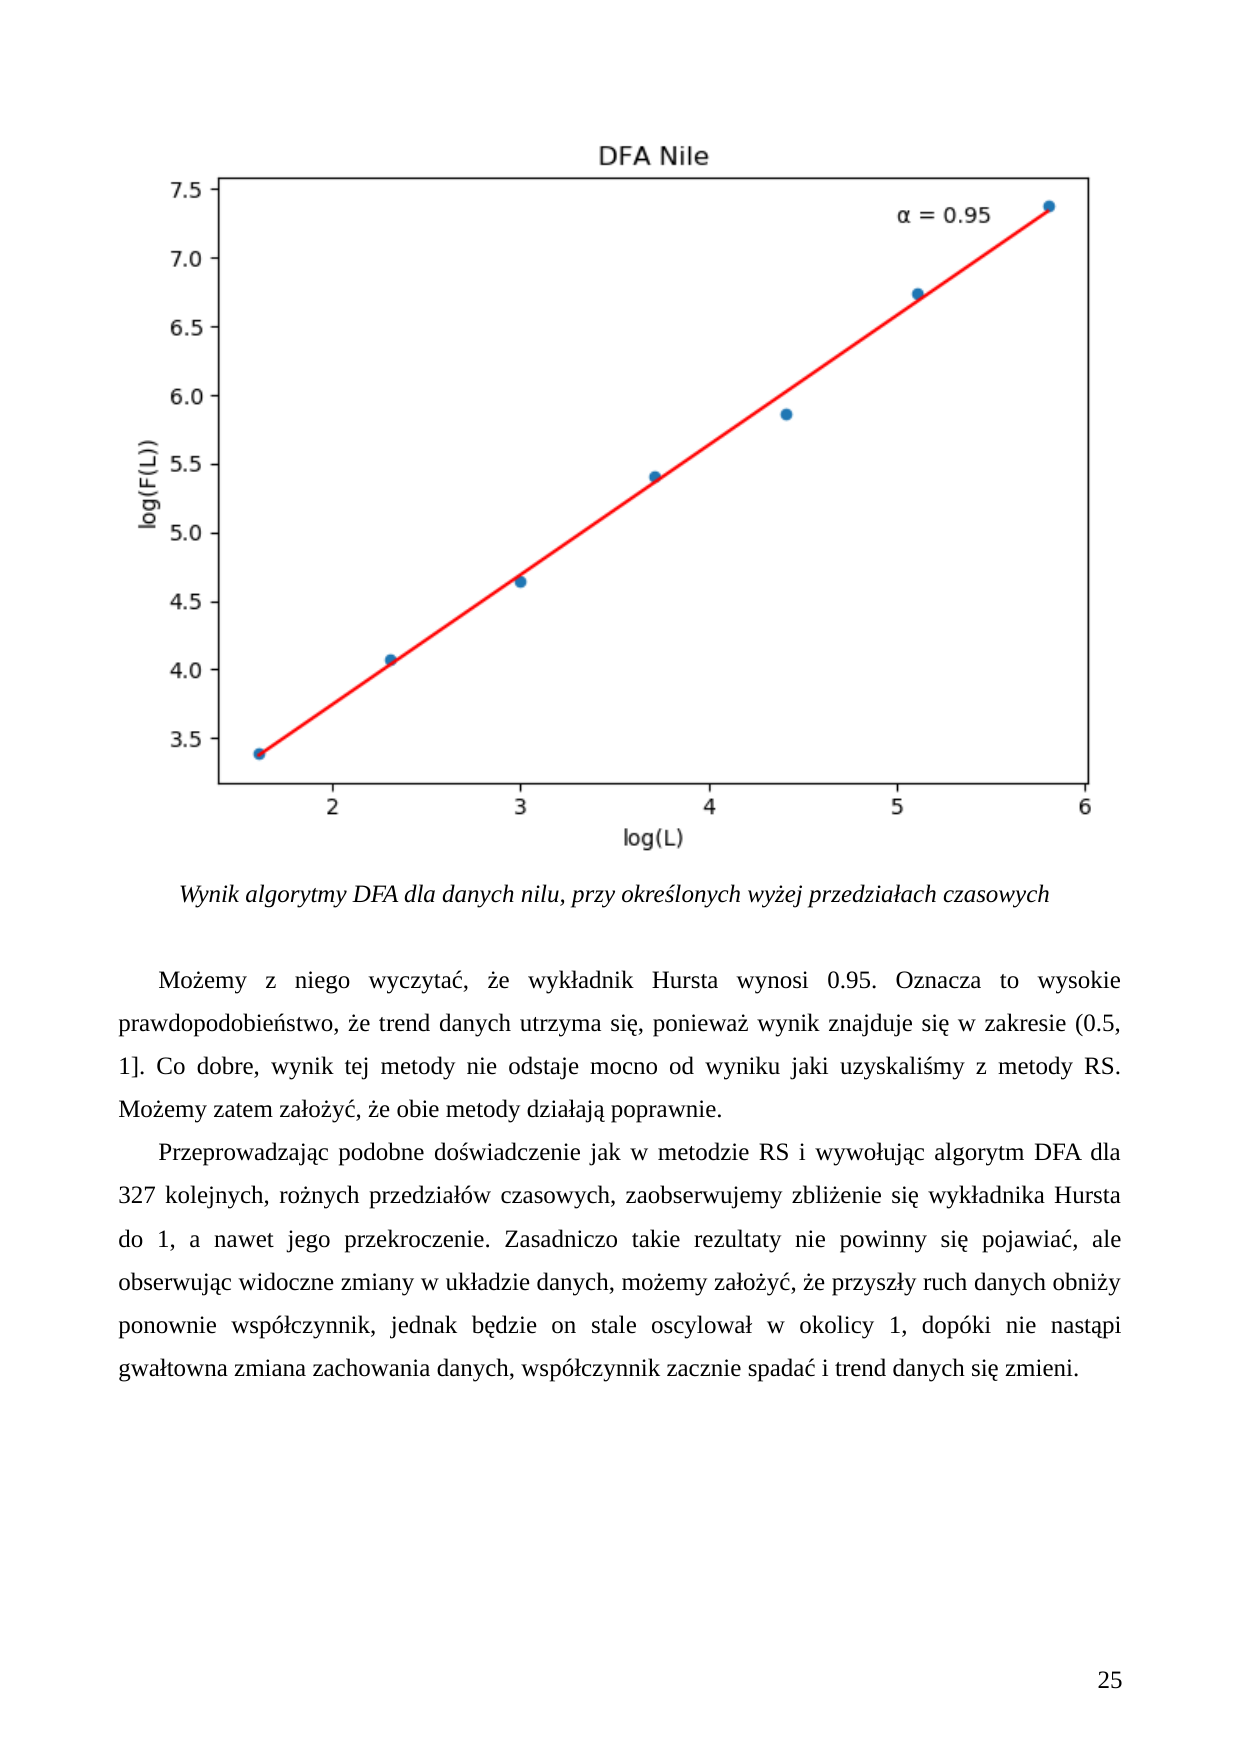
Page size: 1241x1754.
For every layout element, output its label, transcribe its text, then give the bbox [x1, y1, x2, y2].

picture [115, 123, 1116, 874]
text Przeprowadzając podobne doświadczenie jak w metodzie RS i wywołując algorytm DFA dla 327 kolejnych, rożnych przedziałów czasowych, zaobserwujemy zbliżenie się wykładnika Hursta do 1, a nawet jego przekroczenie. Zasadniczo takie rezultaty nie powinny się pojawiać, ale obserwując widoczne zmiany w układzie danych, możemy założyć, że przyszły ruch danych obniży ponownie współczynnik, jednak będzie on stale oscylował w okolicy 1, dopóki nie nastąpi gwałtowna zmiana zachowania danych, współczynnik zacznie spadać i trend danych się zmieni. [118, 1137, 1122, 1382]
text Możemy z niego wyczytać, że wykładnik Hursta wynosi 0.95. Oznacza to wysokie prawdopodobieństwo, że trend danych utrzyma się, ponieważ wynik znajduje się w zakresie (0.5, 1]. Co dobre, wynik tej metody nie odstaje mocno od wyniku jaki uzyskaliśmy z metody RS. Możemy zatem założyć, że obie metody działają poprawnie. [118, 965, 1122, 1123]
text Wynik algorytmy DFA dla danych nilu, przy określonych wyżej przedziałach czasowych [115, 874, 1115, 907]
